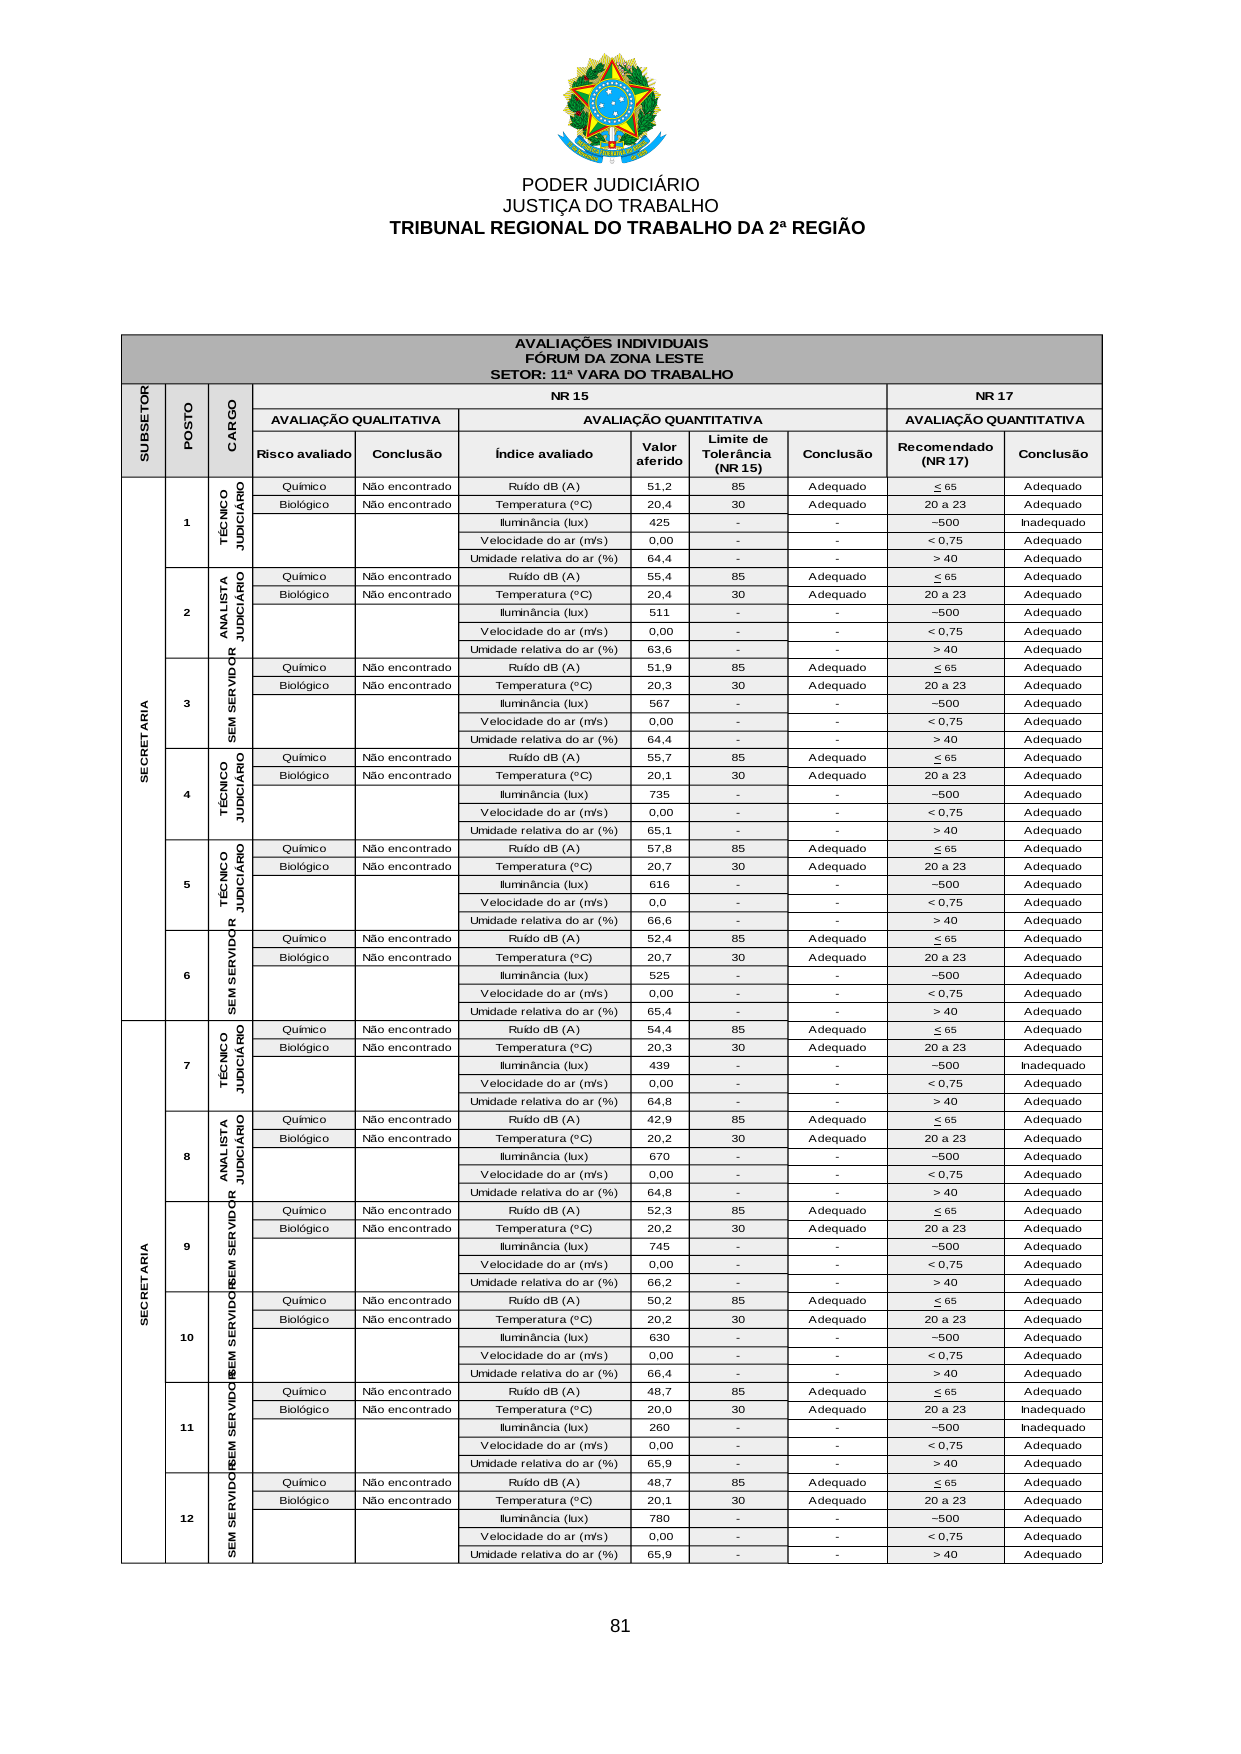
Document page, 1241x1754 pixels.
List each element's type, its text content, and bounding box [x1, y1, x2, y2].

text H [118, 307, 1122, 326]
